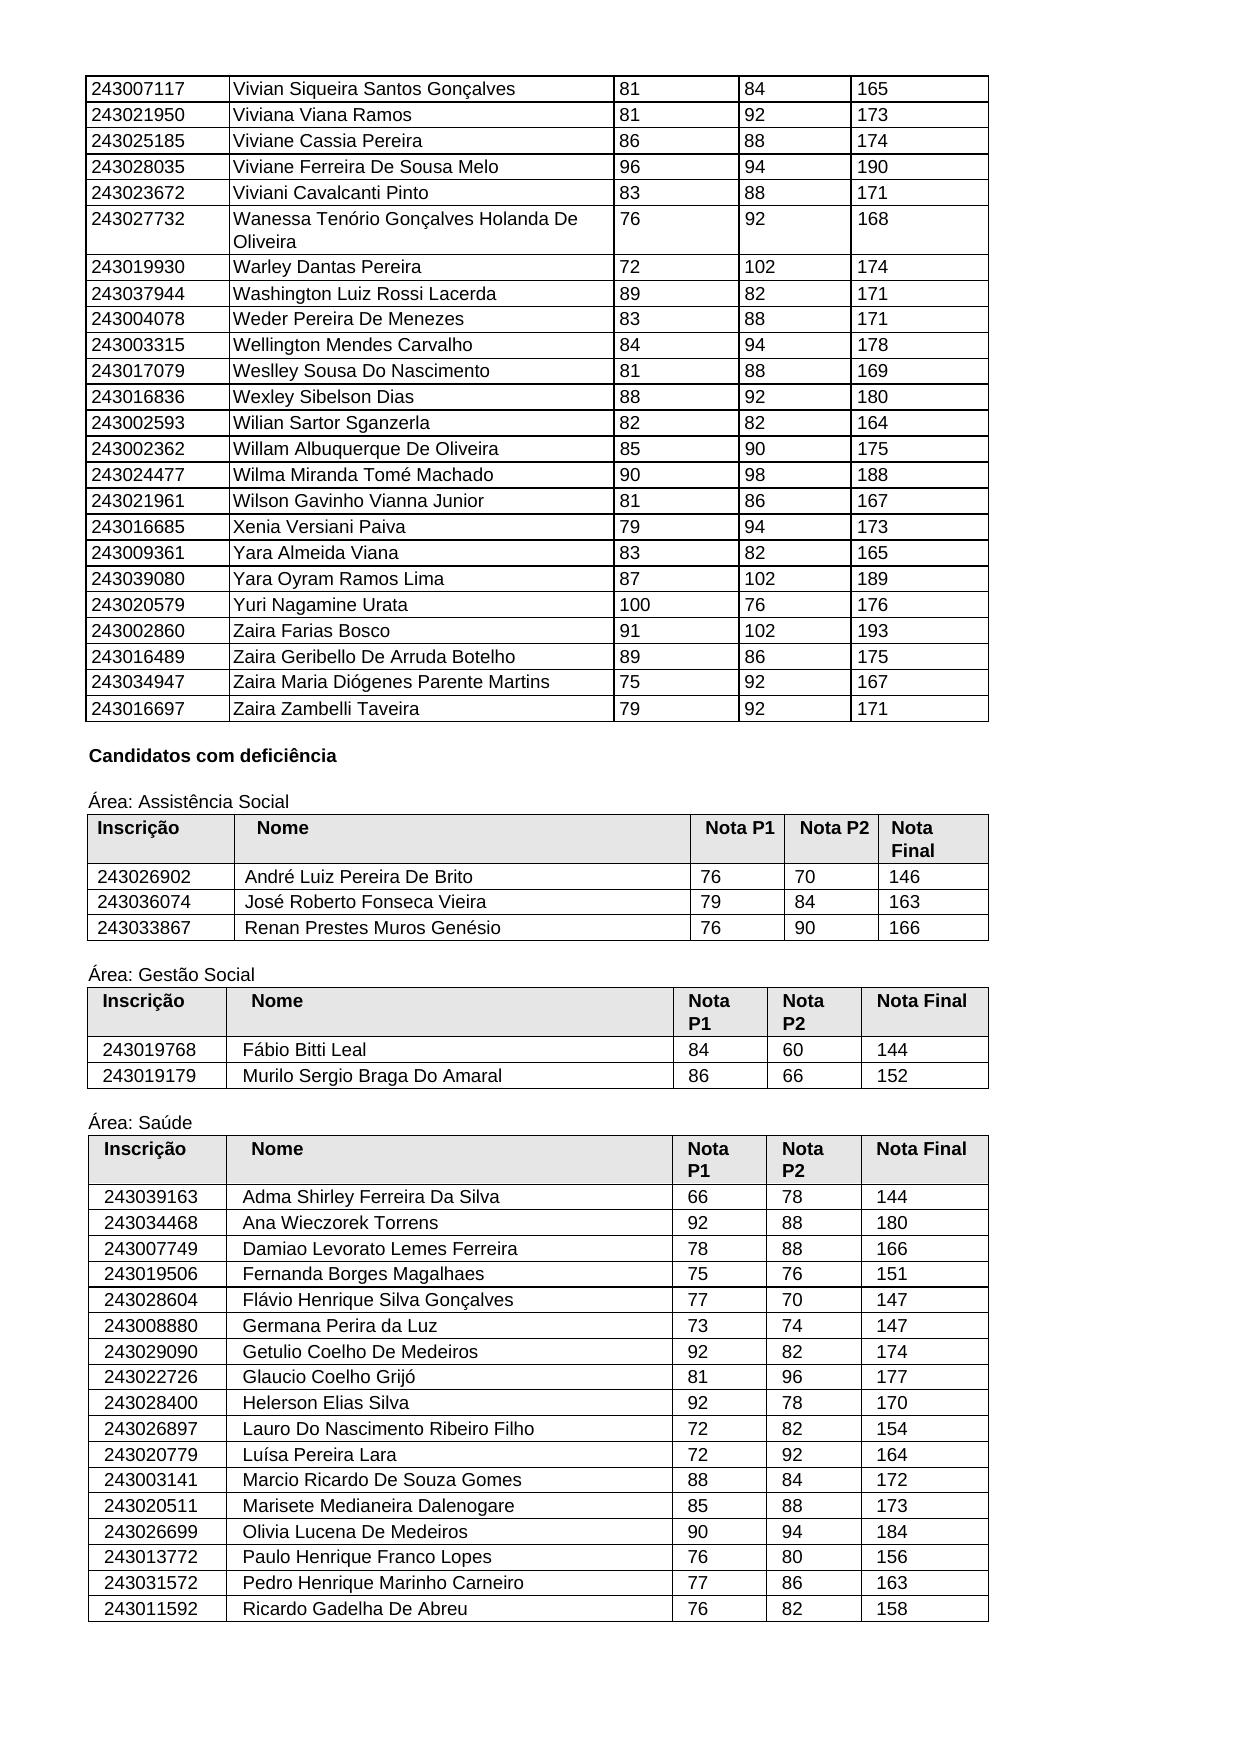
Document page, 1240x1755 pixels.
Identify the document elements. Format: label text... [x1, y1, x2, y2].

table_cell 156 [862, 1545, 988, 1569]
table_cell 102 [740, 618, 850, 643]
table_header Nota P1 [691, 815, 784, 863]
table_cell Wilian Sartor Sganzerla [230, 411, 613, 435]
table_cell Murilo Sergio Braga Do Amaral [227, 1063, 673, 1088]
table_cell Weslley Sousa Do Nascimento [230, 359, 613, 383]
table_cell 76 [740, 592, 850, 617]
table_cell Wellington Mendes Carvalho [230, 333, 613, 357]
table_cell 144 [862, 1037, 988, 1062]
table_cell 158 [862, 1596, 988, 1621]
table_cell Pedro Henrique Marinho Carneiro [227, 1571, 672, 1595]
table_cell 92 [740, 206, 850, 254]
table_cell 83 [615, 541, 738, 565]
table_cell 243028400 [89, 1390, 226, 1415]
table_cell 70 [767, 1288, 861, 1312]
table_cell 90 [615, 463, 738, 487]
table_cell 163 [862, 1571, 988, 1595]
table_header Nome [227, 1136, 672, 1183]
table_cell 243017079 [87, 359, 229, 383]
table_cell 86 [740, 644, 850, 669]
table_cell 243036074 [88, 890, 234, 914]
table_cell 76 [691, 864, 784, 889]
table_cell 164 [852, 411, 988, 435]
table_header Nome [235, 815, 690, 863]
table_header Nome [227, 988, 673, 1036]
table_cell Viviane Ferreira De Sousa Melo [230, 155, 613, 179]
table_cell 164 [862, 1442, 988, 1467]
table_cell 82 [767, 1596, 861, 1621]
table_cell Fernanda Borges Magalhaes [227, 1262, 672, 1286]
table_cell Wexley Sibelson Dias [230, 385, 613, 409]
table_cell 174 [852, 255, 988, 279]
table_cell 243007117 [87, 77, 229, 101]
table_cell Xenia Versiani Paiva [230, 515, 613, 539]
table_cell Zaira Zambelli Taveira [230, 696, 613, 721]
table_cell 152 [862, 1063, 988, 1088]
table_cell Adma Shirley Ferreira Da Silva [227, 1185, 672, 1209]
table_cell Zaira Maria Diógenes Parente Martins [230, 670, 613, 694]
table_cell Viviani Cavalcanti Pinto [230, 180, 613, 205]
table_cell 144 [862, 1185, 988, 1209]
table_cell 102 [740, 255, 850, 279]
table_cell Marisete Medianeira Dalenogare [227, 1493, 672, 1518]
table_cell 77 [673, 1288, 766, 1312]
table_cell 81 [673, 1365, 766, 1389]
table_cell 88 [673, 1468, 766, 1492]
table_cell Zaira Geribello De Arruda Botelho [230, 644, 613, 669]
table_cell 243037944 [87, 281, 229, 306]
table_cell 243008880 [89, 1313, 226, 1338]
table_cell Vivian Siqueira Santos Gonçalves [230, 77, 613, 101]
table_cell 84 [740, 77, 850, 101]
table_cell 92 [673, 1390, 766, 1415]
table_cell 92 [740, 670, 850, 694]
table_cell 243028035 [87, 155, 229, 179]
table_cell 243020511 [89, 1493, 226, 1518]
table_cell 173 [852, 103, 988, 127]
table_cell 171 [852, 696, 988, 721]
table_cell 84 [767, 1468, 861, 1492]
table_cell 243016685 [87, 515, 229, 539]
table_header Inscrição [88, 815, 234, 863]
table_cell 167 [852, 489, 988, 513]
table_cell 81 [615, 103, 738, 127]
table_cell 243026699 [89, 1519, 226, 1544]
table_cell Weder Pereira De Menezes [230, 307, 613, 331]
table_cell 243039163 [89, 1185, 226, 1209]
table_cell 243003315 [87, 333, 229, 357]
table_cell 88 [767, 1236, 861, 1261]
table_cell 84 [785, 890, 878, 914]
table_cell 243016697 [87, 696, 229, 721]
table_cell 165 [852, 77, 988, 101]
table_cell 165 [852, 541, 988, 565]
table_cell 96 [615, 155, 738, 179]
table_cell 169 [852, 359, 988, 383]
table_cell 88 [767, 1210, 861, 1235]
table_cell 188 [852, 463, 988, 487]
table_cell Renan Prestes Muros Genésio [235, 915, 690, 940]
table_cell 243020579 [87, 592, 229, 617]
table_cell 166 [879, 915, 988, 940]
table_cell 82 [740, 541, 850, 565]
table_cell 78 [767, 1390, 861, 1415]
table_cell 85 [615, 437, 738, 461]
table_cell 94 [740, 155, 850, 179]
table_cell 154 [862, 1416, 988, 1441]
table_cell 243019930 [87, 255, 229, 279]
table_cell 90 [785, 915, 878, 940]
table_cell 92 [740, 696, 850, 721]
table_cell Ana Wieczorek Torrens [227, 1210, 672, 1235]
table_cell 82 [767, 1416, 861, 1441]
table_cell 243026902 [88, 864, 234, 889]
table_cell 85 [673, 1493, 766, 1518]
table_cell 243020779 [89, 1442, 226, 1467]
table_header Inscrição [88, 988, 226, 1036]
table_cell Lauro Do Nascimento Ribeiro Filho [227, 1416, 672, 1441]
table_cell Luísa Pereira Lara [227, 1442, 672, 1467]
table_cell Washington Luiz Rossi Lacerda [230, 281, 613, 306]
table_cell 243024477 [87, 463, 229, 487]
text Candidatos com deficiência [89, 745, 1152, 767]
table_cell 243019179 [88, 1063, 226, 1088]
table_cell 190 [852, 155, 988, 179]
table_cell 88 [767, 1493, 861, 1518]
table_cell 243013772 [89, 1545, 226, 1569]
table_cell Willam Albuquerque De Oliveira [230, 437, 613, 461]
table_cell 171 [852, 281, 988, 306]
table_cell 147 [862, 1288, 988, 1312]
table_cell Wilma Miranda Tomé Machado [230, 463, 613, 487]
table_cell Damiao Levorato Lemes Ferreira [227, 1236, 672, 1261]
table_cell 79 [615, 515, 738, 539]
table_cell 243033867 [88, 915, 234, 940]
table_cell 86 [740, 489, 850, 513]
table_cell Viviana Viana Ramos [230, 103, 613, 127]
table_cell 171 [852, 307, 988, 331]
table_cell 76 [691, 915, 784, 940]
table_cell Glaucio Coelho Grijó [227, 1365, 672, 1389]
table_cell 243002860 [87, 618, 229, 643]
table_cell Olivia Lucena De Medeiros [227, 1519, 672, 1544]
table_cell 66 [673, 1185, 766, 1209]
table_cell Yuri Nagamine Urata [230, 592, 613, 617]
text Área: Saúde [88, 1112, 1152, 1133]
table_cell Warley Dantas Pereira [230, 255, 613, 279]
table_header Nota Final [879, 815, 988, 863]
table_cell 168 [852, 206, 988, 254]
table_cell 88 [740, 180, 850, 205]
table_cell 80 [767, 1545, 861, 1569]
table_cell 81 [615, 359, 738, 383]
table_cell 60 [768, 1037, 861, 1062]
table_cell 243028604 [89, 1288, 226, 1312]
table_cell 92 [673, 1339, 766, 1364]
table_cell Germana Perira da Luz [227, 1313, 672, 1338]
table_header Nota P1 [673, 1136, 766, 1183]
table_cell 172 [862, 1468, 988, 1492]
table_cell 151 [862, 1262, 988, 1286]
table_cell 87 [615, 567, 738, 591]
table_cell 174 [862, 1339, 988, 1364]
table_cell 76 [673, 1596, 766, 1621]
table_cell 76 [767, 1262, 861, 1286]
table_cell 243034947 [87, 670, 229, 694]
table_cell 243026897 [89, 1416, 226, 1441]
table_cell 88 [740, 359, 850, 383]
table_cell 82 [615, 411, 738, 435]
table_cell 243031572 [89, 1571, 226, 1595]
table_cell 163 [879, 890, 988, 914]
table_cell 243027732 [87, 206, 229, 254]
table_cell Ricardo Gadelha De Abreu [227, 1596, 672, 1621]
table_cell 178 [852, 333, 988, 357]
table_cell 91 [615, 618, 738, 643]
table_cell Fábio Bitti Leal [227, 1037, 673, 1062]
table_cell André Luiz Pereira De Brito [235, 864, 690, 889]
table_cell 94 [740, 515, 850, 539]
table_cell 90 [740, 437, 850, 461]
table_header Nota Final [862, 1136, 988, 1183]
table_cell Yara Almeida Viana [230, 541, 613, 565]
table_cell 243034468 [89, 1210, 226, 1235]
table_cell 94 [767, 1519, 861, 1544]
table_cell 147 [862, 1313, 988, 1338]
table_cell 243019768 [88, 1037, 226, 1062]
table_cell 175 [852, 437, 988, 461]
table_cell 73 [673, 1313, 766, 1338]
table_cell 75 [673, 1262, 766, 1286]
table_header Nota Final [862, 988, 988, 1036]
table_cell 100 [615, 592, 738, 617]
table_cell 173 [852, 515, 988, 539]
table_cell José Roberto Fonseca Vieira [235, 890, 690, 914]
table_cell 243011592 [89, 1596, 226, 1621]
table_cell 180 [852, 385, 988, 409]
table_header Inscrição [89, 1136, 226, 1183]
table_cell 72 [673, 1416, 766, 1441]
table_cell 86 [674, 1063, 767, 1088]
table_cell 72 [673, 1442, 766, 1467]
table_cell 78 [673, 1236, 766, 1261]
table_cell Wilson Gavinho Vianna Junior [230, 489, 613, 513]
table_cell Yara Oyram Ramos Lima [230, 567, 613, 591]
table_cell 77 [673, 1571, 766, 1595]
table_cell 82 [740, 281, 850, 306]
table_cell 243019506 [89, 1262, 226, 1286]
table_cell 180 [862, 1210, 988, 1235]
table_cell 72 [615, 255, 738, 279]
table_cell 75 [615, 670, 738, 694]
table_cell 243025185 [87, 128, 229, 153]
table_cell Marcio Ricardo De Souza Gomes [227, 1468, 672, 1492]
table_cell 171 [852, 180, 988, 205]
table_cell 81 [615, 489, 738, 513]
table_cell 166 [862, 1236, 988, 1261]
table_cell 88 [615, 385, 738, 409]
table_cell Flávio Henrique Silva Gonçalves [227, 1288, 672, 1312]
table_header Nota P2 [768, 988, 861, 1036]
table_cell 243003141 [89, 1468, 226, 1492]
table_cell 82 [740, 411, 850, 435]
text Área: Gestão Social [88, 964, 1152, 986]
table_cell 66 [768, 1063, 861, 1088]
table_cell 170 [862, 1390, 988, 1415]
table_cell 92 [673, 1210, 766, 1235]
table_cell 81 [615, 77, 738, 101]
table_cell Getulio Coelho De Medeiros [227, 1339, 672, 1364]
table_cell 76 [615, 206, 738, 254]
table_cell 94 [740, 333, 850, 357]
table_cell 88 [740, 128, 850, 153]
table_cell 177 [862, 1365, 988, 1389]
text Área: Assistência Social [88, 791, 1152, 813]
table_cell 243004078 [87, 307, 229, 331]
table_header Nota P2 [767, 1136, 861, 1183]
table_cell 96 [767, 1365, 861, 1389]
table_cell 92 [740, 103, 850, 127]
table_cell Wanessa Tenório Gonçalves Holanda De Oliveira [230, 206, 613, 254]
table_cell 243021950 [87, 103, 229, 127]
table_cell 174 [852, 128, 988, 153]
table_cell 175 [852, 644, 988, 669]
table_cell Zaira Farias Bosco [230, 618, 613, 643]
table_cell 83 [615, 180, 738, 205]
table_cell 193 [852, 618, 988, 643]
table_cell 146 [879, 864, 988, 889]
table_cell 86 [767, 1571, 861, 1595]
table_cell 243002593 [87, 411, 229, 435]
table_cell 89 [615, 644, 738, 669]
table_cell 84 [674, 1037, 767, 1062]
table_cell 70 [785, 864, 878, 889]
table_cell 167 [852, 670, 988, 694]
table_cell 74 [767, 1313, 861, 1338]
table_cell 88 [740, 307, 850, 331]
table_cell Helerson Elias Silva [227, 1390, 672, 1415]
table_cell 173 [862, 1493, 988, 1518]
table_cell 92 [767, 1442, 861, 1467]
table_cell 184 [862, 1519, 988, 1544]
table_cell Viviane Cassia Pereira [230, 128, 613, 153]
table_cell 243023672 [87, 180, 229, 205]
table_cell 243021961 [87, 489, 229, 513]
table_cell 243029090 [89, 1339, 226, 1364]
table_cell 243007749 [89, 1236, 226, 1261]
table_cell 92 [740, 385, 850, 409]
table_cell 79 [691, 890, 784, 914]
table_cell 83 [615, 307, 738, 331]
table_cell 78 [767, 1185, 861, 1209]
table_cell 189 [852, 567, 988, 591]
table_cell 98 [740, 463, 850, 487]
table_header Nota P2 [785, 815, 878, 863]
table_cell 243009361 [87, 541, 229, 565]
table_cell 243002362 [87, 437, 229, 461]
table_cell 89 [615, 281, 738, 306]
table_cell 102 [740, 567, 850, 591]
table_header Nota P1 [674, 988, 767, 1036]
table_cell 84 [615, 333, 738, 357]
table_cell 243039080 [87, 567, 229, 591]
table_cell 82 [767, 1339, 861, 1364]
table_cell 76 [673, 1545, 766, 1569]
table_cell 90 [673, 1519, 766, 1544]
table_cell 243022726 [89, 1365, 226, 1389]
table_cell 243016489 [87, 644, 229, 669]
table_cell 86 [615, 128, 738, 153]
table_cell Paulo Henrique Franco Lopes [227, 1545, 672, 1569]
table_cell 243016836 [87, 385, 229, 409]
table_cell 79 [615, 696, 738, 721]
table_cell 176 [852, 592, 988, 617]
